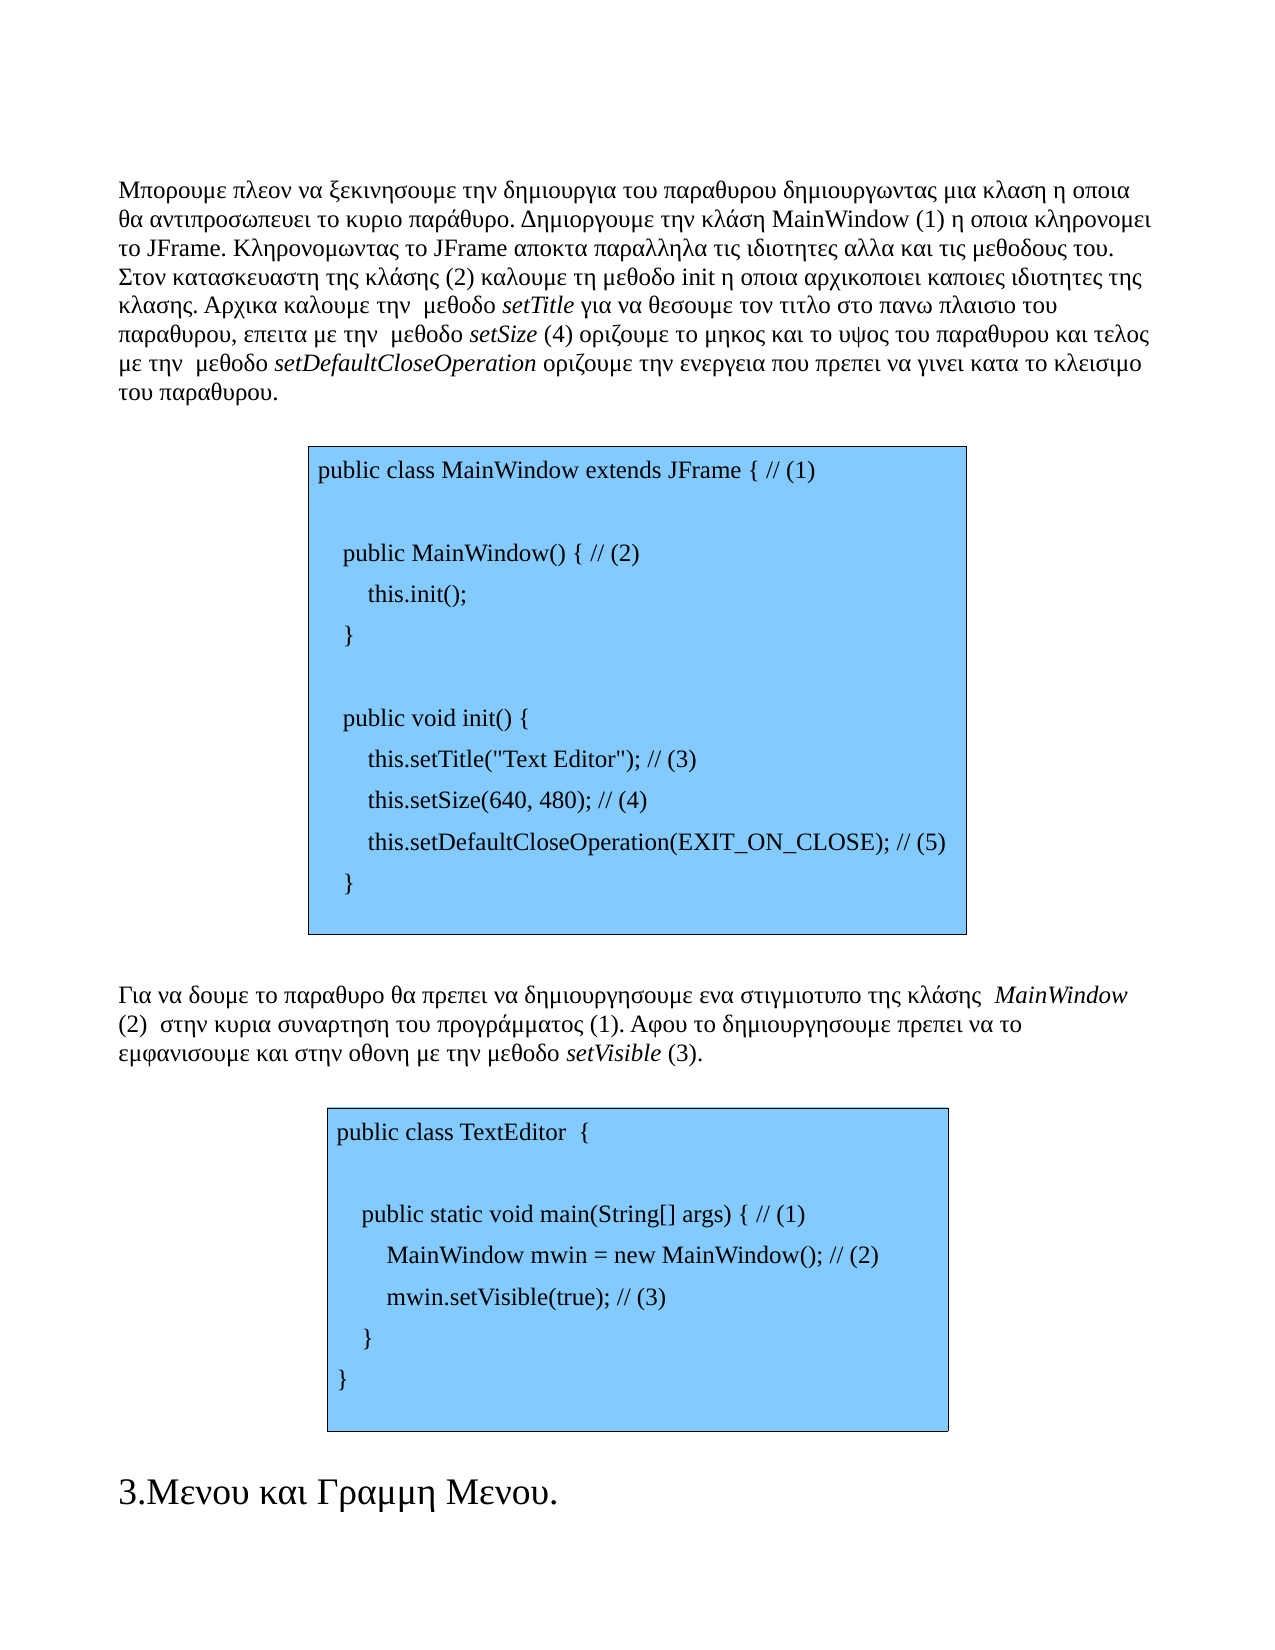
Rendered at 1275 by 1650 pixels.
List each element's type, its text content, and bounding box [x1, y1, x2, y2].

text public MainWindow() { // (2) [318, 538, 957, 567]
text Μπορουμε πλεον να ξεκινησουμε την δημιουργια του παραθυρου δημιουργωντας μια κλαση η οποια θα αντιπροσωπευει το κυριο παράθυρο. Δημιοργουμε την κλάση MainWindow (1) η οποια κληρονομει το JFrame. Κληρονομωντας το JFrame αποκτα παραλληλα τις ιδιοτητες αλλα και τις μεθοδους του. Στον κατασκευαστη της κλάσης (2) καλουμε τη μεθοδο init η οποια αρχικοποιει καποιες ιδιοτητες της κλασης. Αρχικα καλουμε την μεθοδο setTitle για να θεσουμε τον τιτλο στο πανω πλαισιο του παραθυρου, επειτα με την μεθοδο setSize (4) οριζουμε το μηκος και το υψος του παραθυρου και τελος με την μεθοδο setDefaultCloseOperation οριζουμε την ενεργεια που πρεπει να γινει κατα το κλεισιμο του παραθυρου. [118, 176, 1157, 406]
text public static void main(String[] args) { // (1) [336, 1199, 939, 1228]
text this.setDefaultCloseOperation(EXIT_ON_CLOSE); // (5) [318, 827, 957, 856]
text } [336, 1323, 939, 1352]
text public class TextEditor { [336, 1117, 939, 1146]
text MainWindow mwin = new MainWindow(); // (2) [336, 1241, 939, 1269]
text public class MainWindow extends JFrame { // (1) [318, 456, 957, 484]
text } [318, 868, 957, 897]
text this.init(); [318, 579, 957, 608]
text Για να δουμε το παραθυρο θα πρεπει να δημιουργησουμε ενα στιγμιοτυπο της κλάσης MainWindow (2) στην κυρια συναρτηση του προγράμματος (1). Αφου το δημιουργησουμε πρεπει να το εμφανισουμε και στην οθονη με την μεθοδο setVisible (3). [118, 981, 1157, 1067]
text public void init() { [318, 703, 957, 732]
text this.setTitle("Text Editor"); // (3) [318, 744, 957, 773]
text } [336, 1364, 939, 1393]
text 3.Μενου και Γραμμη Μενου. [118, 1469, 1157, 1512]
text this.setSize(640, 480); // (4) [318, 786, 957, 814]
text } [318, 621, 957, 649]
text mwin.setVisible(true); // (3) [336, 1282, 939, 1311]
